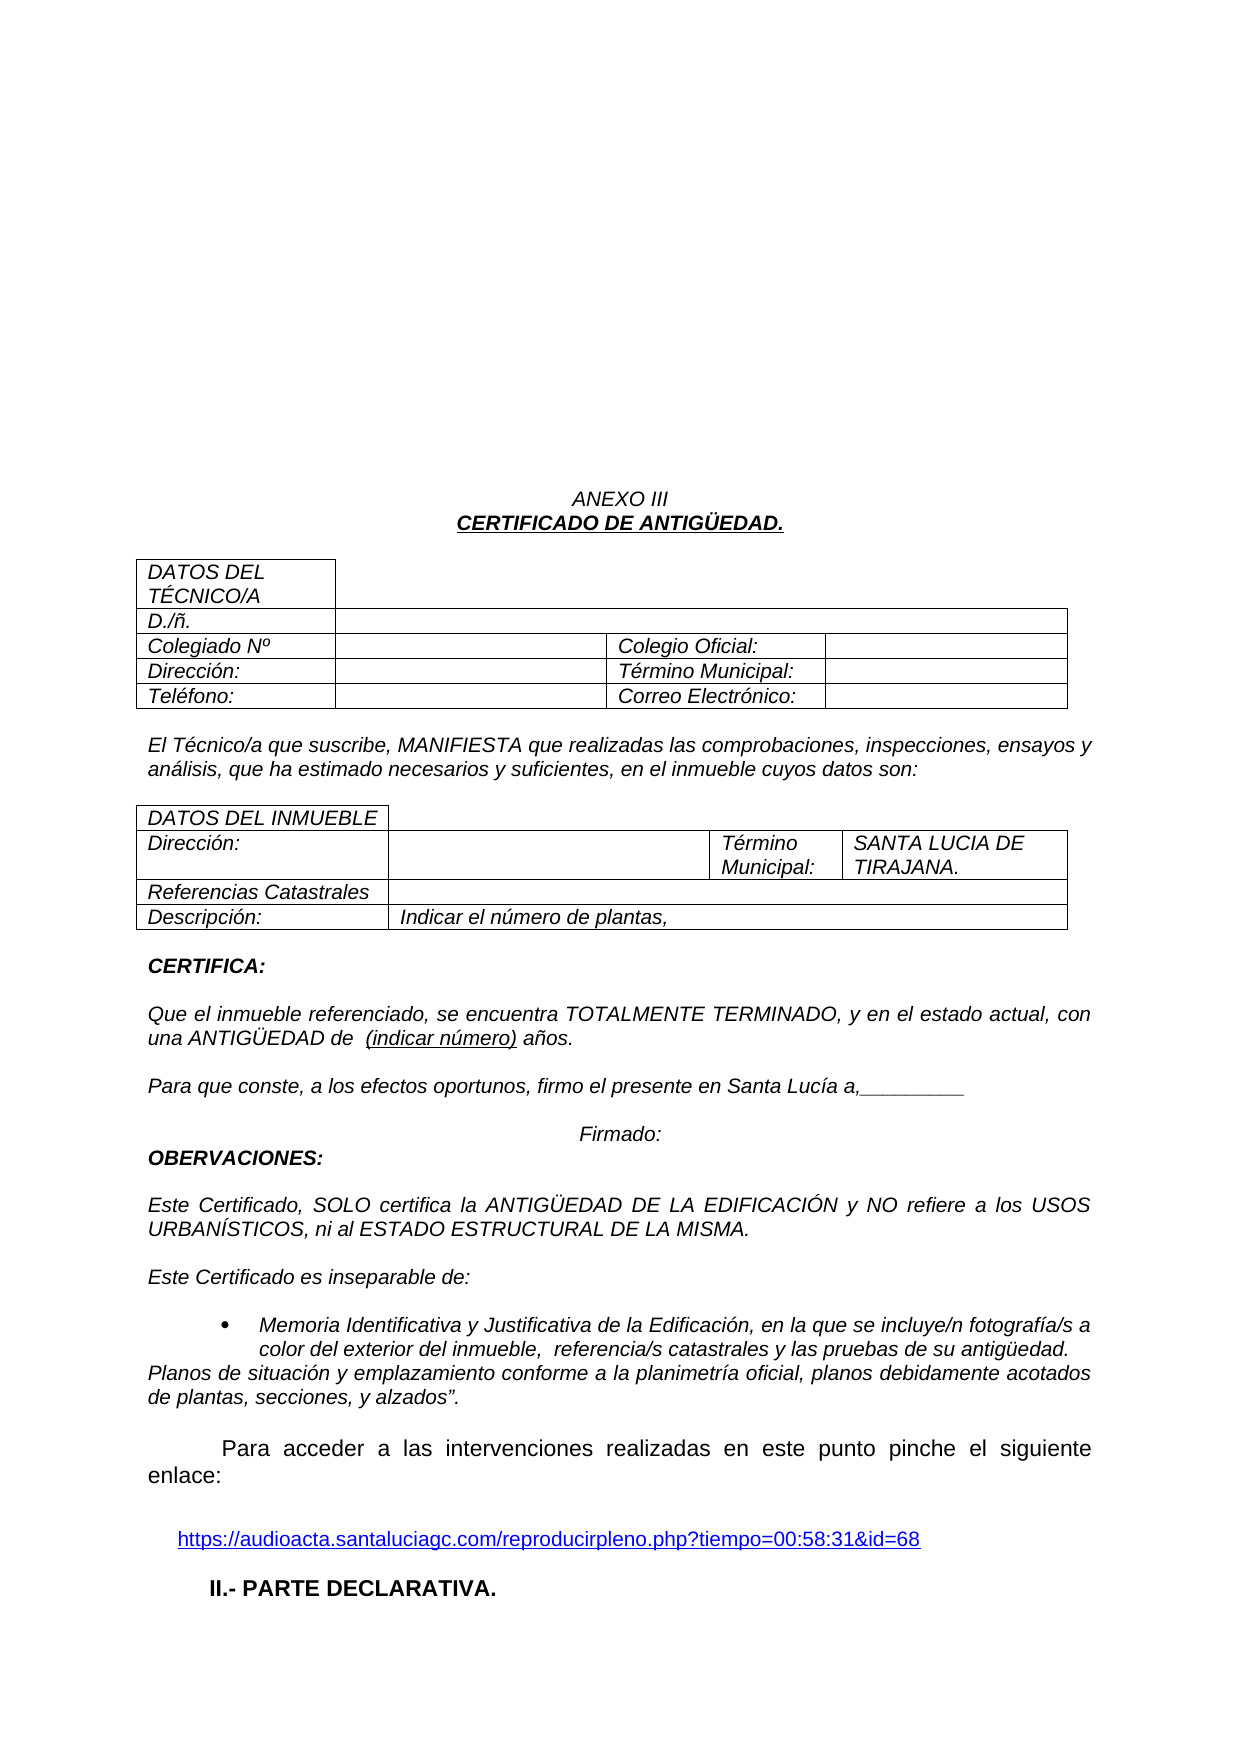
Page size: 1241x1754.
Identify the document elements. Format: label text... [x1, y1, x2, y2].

text El Técnico/a que suscribe, MANIFIESTA que realizadas las comprobaciones, inspecciones, ensayos y análisis, que ha estimado necesarios y suficientes, en el inmueble cuyos datos son: [148, 733, 1092, 781]
text ANEXO III [148, 487, 1092, 511]
text Este Certificado, SOLO certifica la ANTIGÜEDAD DE LA EDIFICACIÓN y NO refiere a los USOS URBANÍSTICOS, ni al ESTADO ESTRUCTURAL DE LA MISMA. [148, 1193, 1092, 1241]
table_cell [336, 609, 1067, 633]
table_cell Descripción: [137, 905, 388, 929]
text OBERVACIONES: [148, 1145, 1092, 1169]
text Para acceder a las intervenciones realizadas en este punto pinche el siguiente enlace: [148, 1435, 1092, 1488]
table_cell Correo Electrónico: [607, 684, 825, 708]
table_header [336, 559, 1067, 608]
list Memoria Identificativa y Justificativa de la Edificación, en la que se incluye/n fotografía/s a color del exterior del inmueble, referencia/s catastrales y las pruebas de su antigüedad. [221, 1313, 1092, 1361]
table_cell Indicar el número de plantas, [389, 905, 1067, 929]
text Este Certificado es inseparable de: [148, 1265, 1092, 1289]
table_cell [826, 634, 1067, 658]
table_cell [826, 684, 1067, 708]
table_cell Dirección: [137, 831, 388, 879]
table_header DATOS DEL INMUEBLE [137, 806, 388, 830]
table_cell Colegiado Nº [137, 634, 335, 658]
text Planos de situación y emplazamiento conforme a la planimetría oficial, planos debidamente acotados de plantas, secciones, y alzados”. [148, 1361, 1092, 1409]
table_cell Dirección: [137, 659, 335, 683]
table_cell SANTA LUCIA DE TIRAJANA. [843, 831, 1067, 879]
table_header DATOS DEL TÉCNICO/A [137, 560, 335, 608]
text https://audioacta.santaluciagc.com/reproducirpleno.php?tiempo=00:58:31&id=68 [148, 1527, 1092, 1551]
table_cell Referencias Catastrales [137, 880, 388, 904]
text Para que conste, a los efectos oportunos, firmo el presente en Santa Lucía a,_________ [148, 1073, 1092, 1097]
table_cell D./ñ. [137, 609, 335, 633]
text CERTIFICADO DE ANTIGÜEDAD. [148, 511, 1092, 535]
table_cell [826, 659, 1067, 683]
table_cell [389, 831, 709, 879]
table_cell Teléfono: [137, 684, 335, 708]
text Firmado: [148, 1121, 1092, 1145]
table_cell [389, 880, 1067, 904]
table_cell Término Municipal: [607, 659, 825, 683]
table_cell Término Municipal: [710, 831, 842, 879]
table_cell [336, 684, 606, 708]
table_cell Colegio Oficial: [607, 634, 825, 658]
text Que el inmueble referenciado, se encuentra TOTALMENTE TERMINADO, y en el estado actual, con una ANTIGÜEDAD de (indicar número) años. [148, 1002, 1092, 1049]
table_header [389, 805, 1067, 830]
text CERTIFICA: [148, 954, 1092, 978]
text II.- PARTE DECLARATIVA. [148, 1575, 1089, 1601]
table_cell [336, 634, 606, 658]
table_cell [336, 659, 606, 683]
